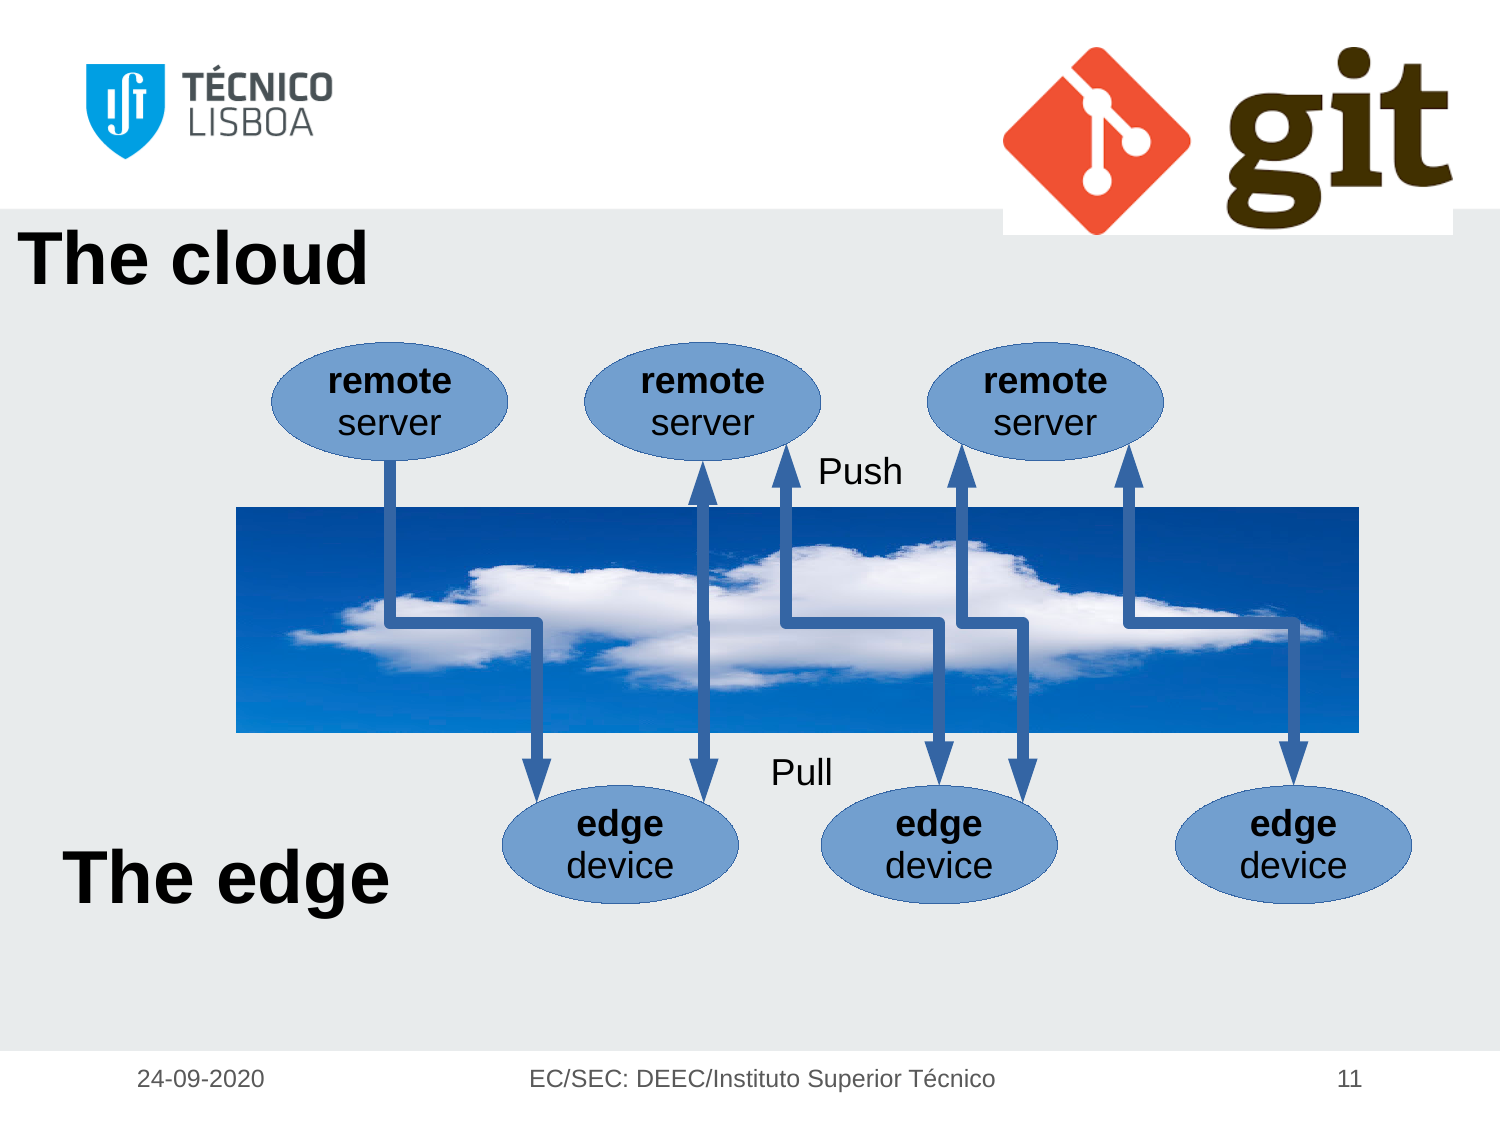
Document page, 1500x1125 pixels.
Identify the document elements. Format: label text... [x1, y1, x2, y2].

slide_number [1077, 1052, 1378, 1103]
text_box remote server [927, 342, 1164, 461]
text_box Push [803, 443, 919, 501]
text_box edge device [821, 785, 1058, 904]
title The cloud [2, 183, 556, 326]
text_box remote server [584, 342, 821, 461]
slide_number 24-09-2020 [121, 1052, 425, 1103]
picture [0, 0, 1500, 1125]
text_box edge device [502, 785, 739, 904]
text_box remote server [271, 342, 508, 461]
text_box Pull [755, 744, 848, 801]
text_box edge device [1175, 785, 1412, 904]
footer EC/SEC: DEEC/Instituto Superior Técnico [512, 1052, 1021, 1103]
title The edge [47, 802, 473, 945]
